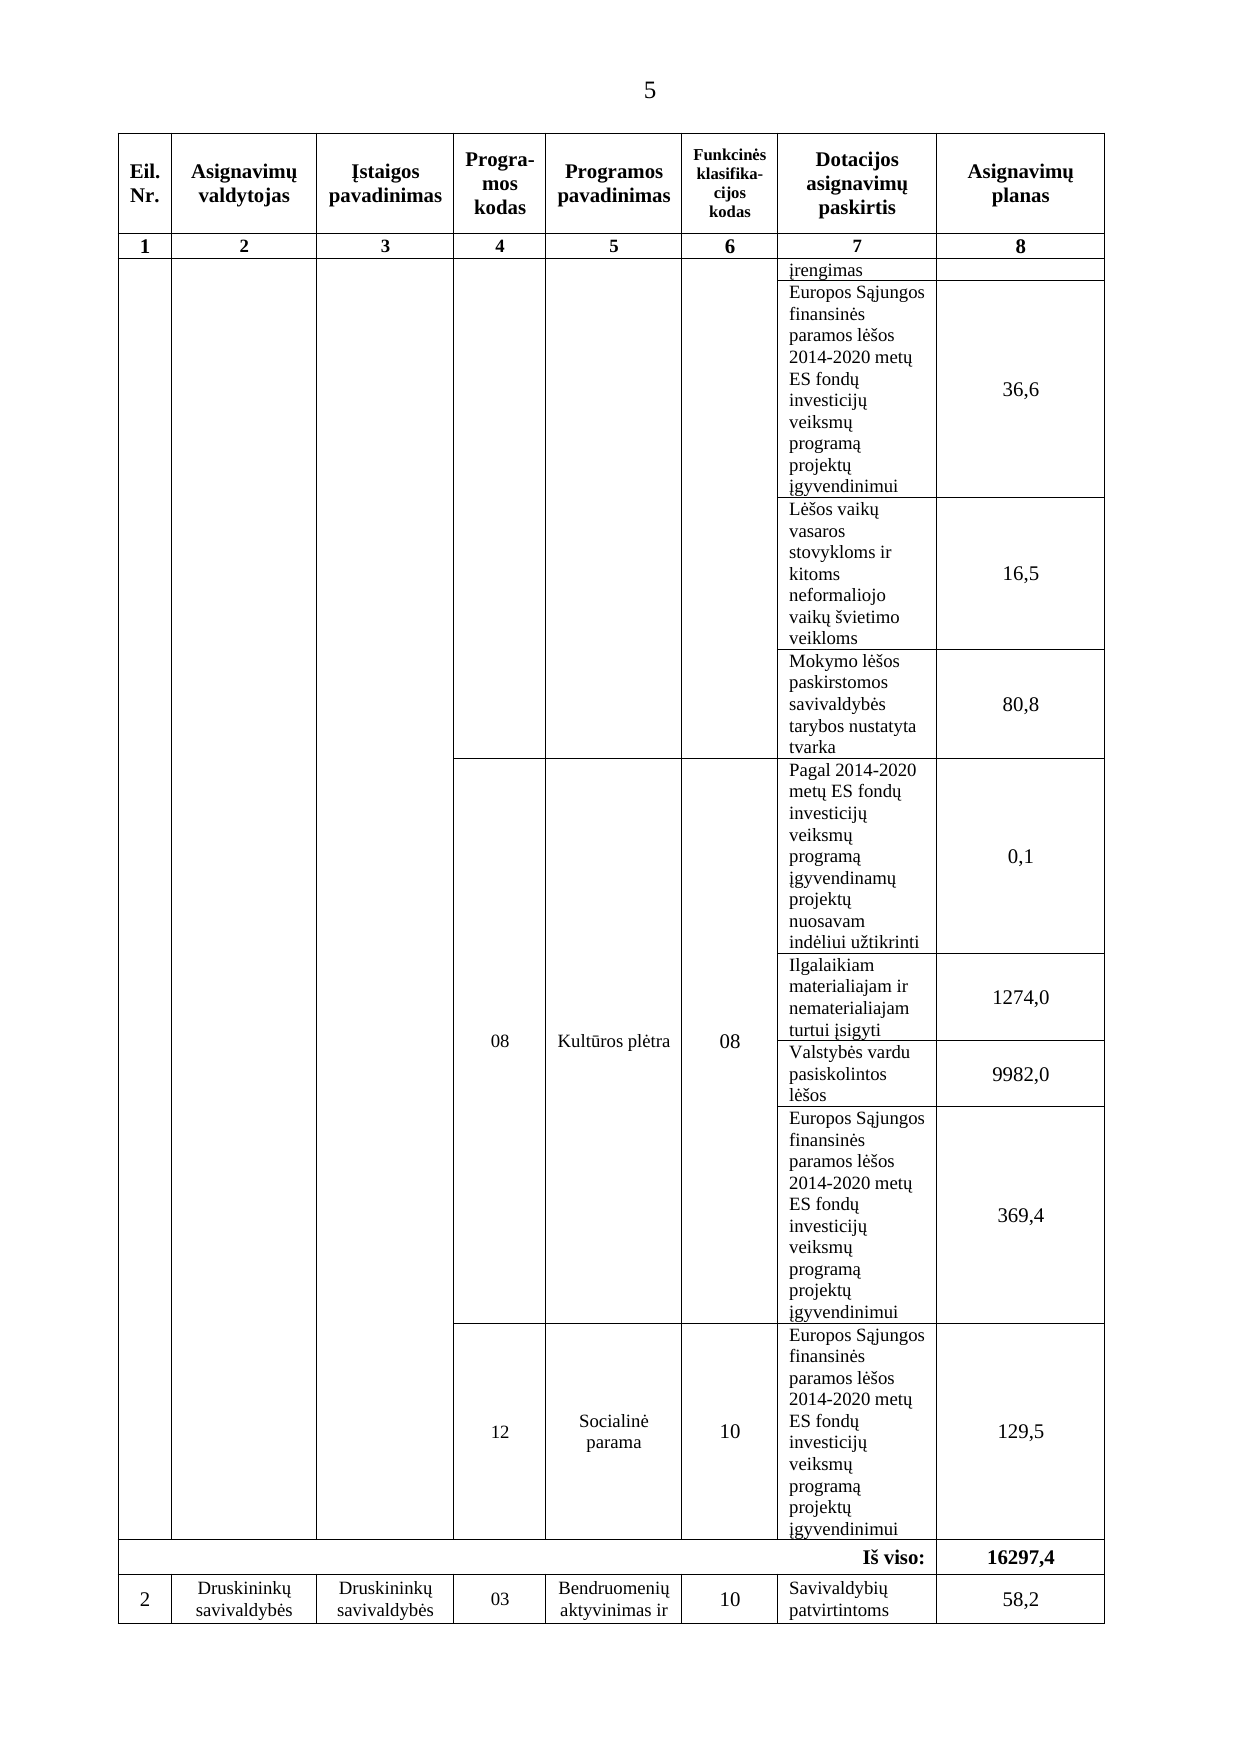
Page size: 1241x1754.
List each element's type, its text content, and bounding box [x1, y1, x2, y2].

table_cell Ilgalaikiam materialiajam ir nematerialiajam turtui įsigyti [778, 954, 936, 1040]
table_header Asignavimų planas [937, 134, 1104, 232]
table_cell Valstybės vardu pasiskolintos lėšos [778, 1041, 936, 1106]
table_cell 10 [682, 1575, 777, 1623]
table_cell [546, 259, 681, 758]
table_cell 80,8 [937, 650, 1104, 758]
table_cell [1105, 758, 1128, 953]
table_cell [454, 259, 545, 758]
table_cell 08 [682, 759, 777, 1322]
table_cell [1105, 1539, 1128, 1573]
table_cell 0,1 [937, 759, 1104, 953]
table_cell 369,4 [937, 1107, 1104, 1322]
table_cell 3 [317, 234, 453, 258]
table_cell 5 [546, 234, 681, 258]
table_cell [682, 259, 777, 758]
table_cell 2 [172, 234, 316, 258]
table_header Programos pavadinimas [546, 134, 681, 232]
table_cell 7 [778, 234, 936, 258]
table_cell 9982,0 [937, 1041, 1104, 1106]
table_cell 03 [454, 1575, 545, 1623]
table_cell 36,6 [937, 281, 1104, 497]
table_cell Iš viso: [119, 1540, 936, 1573]
table_header Dotacijos asignavimų paskirtis [778, 134, 936, 232]
table_header Asignavimų valdytojas [172, 134, 316, 232]
table_header Progra-mos kodas [454, 134, 545, 232]
table_cell 1 [119, 234, 171, 258]
table_cell [1105, 649, 1128, 758]
table_cell Bendruomenių aktyvinimas ir [546, 1575, 681, 1623]
table_cell Europos Sąjungos finansinės paramos lėšos 2014-2020 metų ES fondų investicijų veiksmų programą projektų įgyvendinimui [778, 1324, 936, 1539]
table_cell įrengimas [778, 259, 936, 280]
table_header [1105, 133, 1128, 232]
table_cell 2 [119, 1575, 171, 1623]
table_cell 1274,0 [937, 954, 1104, 1040]
table_cell 12 [454, 1324, 545, 1539]
table_cell 16297,4 [937, 1540, 1104, 1573]
table_cell Druskininkų savivaldybės [317, 1575, 453, 1623]
table_cell [1105, 1574, 1128, 1623]
table_cell Savivaldybių patvirtintoms [778, 1575, 936, 1623]
table_cell 16,5 [937, 498, 1104, 649]
table_cell [1105, 258, 1128, 280]
table_cell Kultūros plėtra [546, 759, 681, 1322]
table_cell Socialinė parama [546, 1324, 681, 1539]
table_cell [1105, 1323, 1128, 1539]
table_cell 10 [682, 1324, 777, 1539]
table_header Funkcinės klasifika-cijos kodas [682, 134, 777, 232]
table_cell [119, 259, 171, 1539]
table_cell [1105, 1106, 1128, 1322]
table_cell Mokymo lėšos paskirstomos savivaldybės tarybos nustatyta tvarka [778, 650, 936, 758]
table_header Eil. Nr. [119, 134, 171, 232]
table_cell [1105, 1040, 1128, 1106]
table_cell [937, 259, 1104, 280]
table_cell 58,2 [937, 1575, 1104, 1623]
table_cell Europos Sąjungos finansinės paramos lėšos 2014-2020 metų ES fondų investicijų veiksmų programą projektų įgyvendinimui [778, 1107, 936, 1322]
table_cell 129,5 [937, 1324, 1104, 1539]
table_cell [1105, 233, 1128, 258]
table_cell [1105, 953, 1128, 1040]
table_cell Pagal 2014-2020 metų ES fondų investicijų veiksmų programą įgyvendinamų projektų nuosavam indėliui užtikrinti [778, 759, 936, 953]
table_cell 8 [937, 234, 1104, 258]
table_cell Druskininkų savivaldybės [172, 1575, 316, 1623]
table_cell [1105, 280, 1128, 497]
table_cell 08 [454, 759, 545, 1322]
table_cell [172, 259, 316, 1539]
table_cell Lėšos vaikų vasaros stovykloms ir kitoms neformaliojo vaikų švietimo veikloms [778, 498, 936, 649]
table_cell 6 [682, 234, 777, 258]
table_header Įstaigos pavadinimas [317, 134, 453, 232]
table_cell [1105, 497, 1128, 649]
table_cell Europos Sąjungos finansinės paramos lėšos 2014-2020 metų ES fondų investicijų veiksmų programą projektų įgyvendinimui [778, 281, 936, 497]
table_cell [317, 259, 453, 1539]
table_cell 4 [454, 234, 545, 258]
